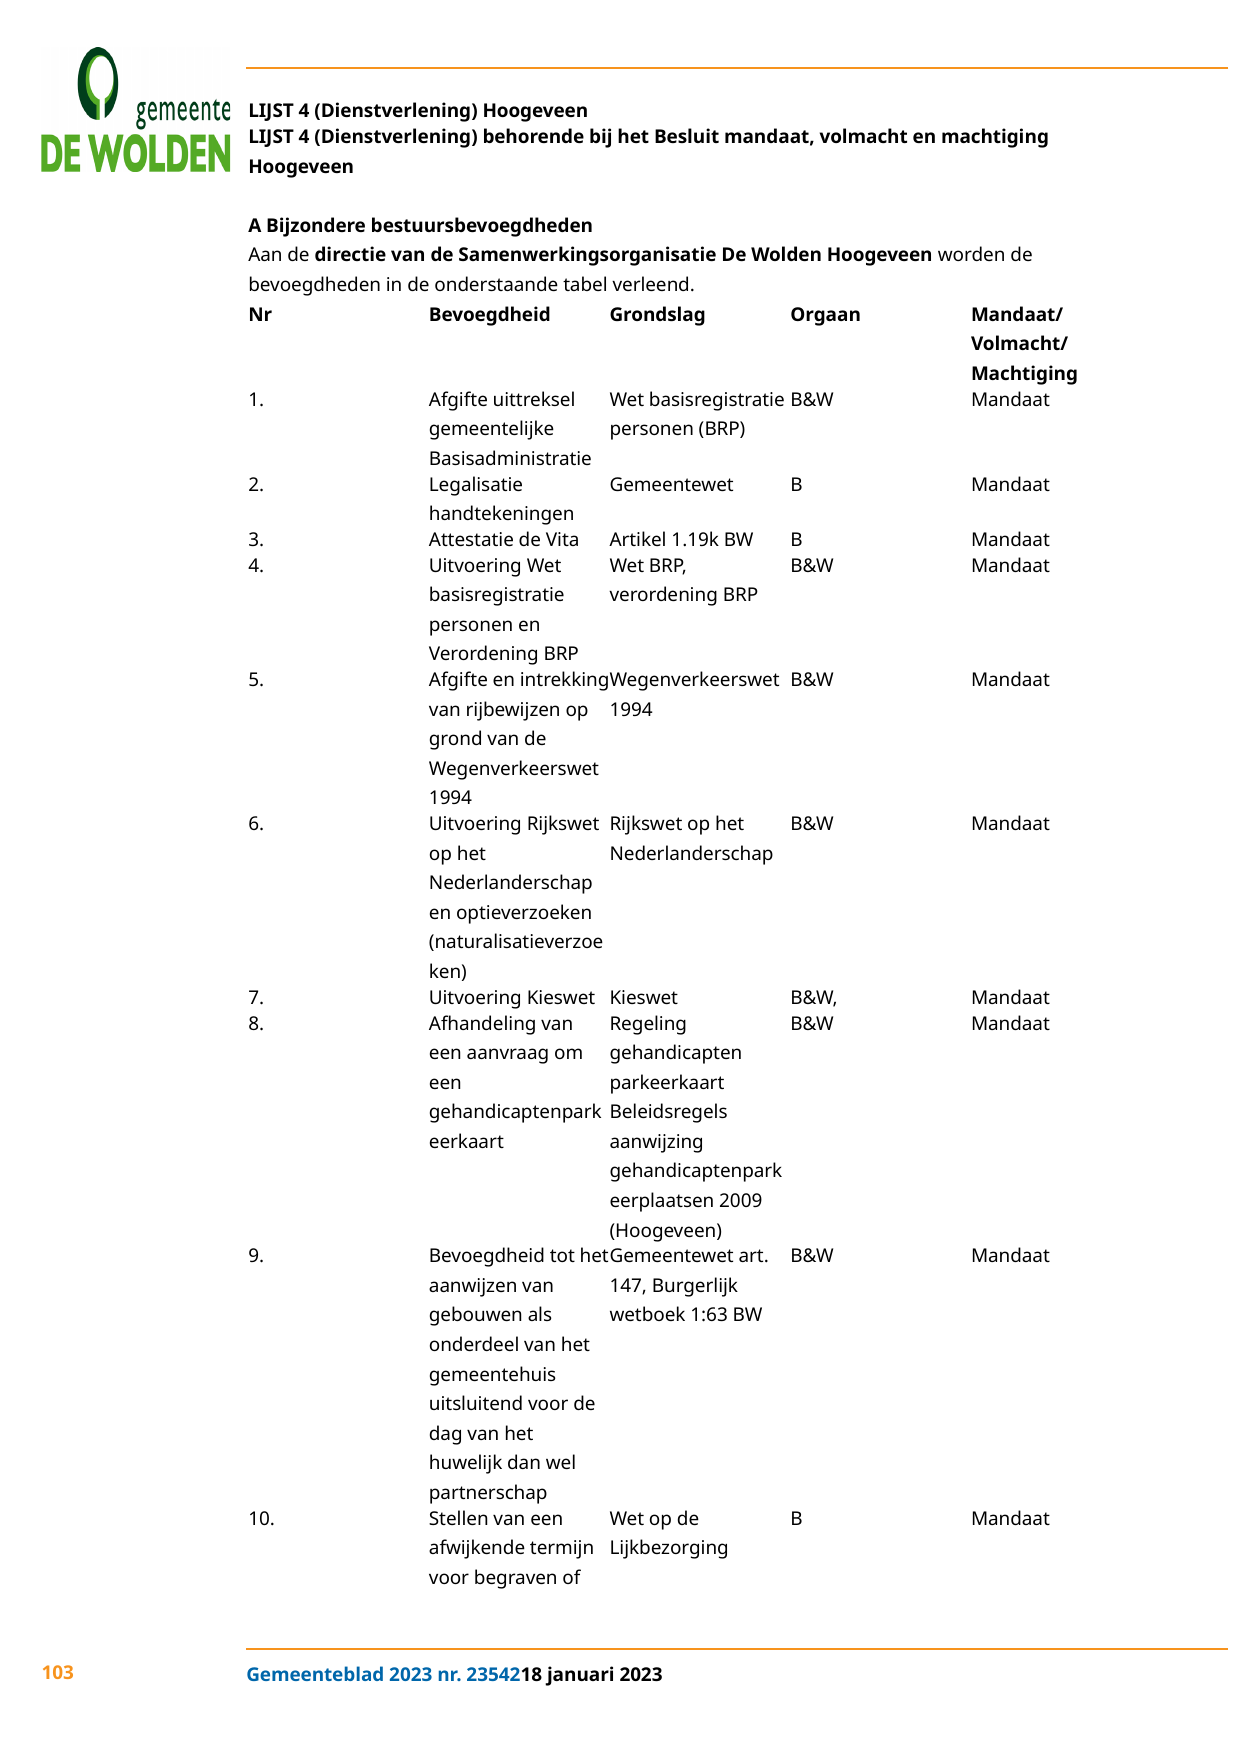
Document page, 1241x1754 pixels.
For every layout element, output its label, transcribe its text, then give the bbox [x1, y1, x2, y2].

table_cell Uitvoering Kieswet [429, 984, 609, 1010]
table_cell [248, 984, 429, 1010]
table_cell [248, 552, 429, 666]
table_cell Mandaat [971, 1505, 1152, 1590]
table_header Grondslag [609, 301, 790, 386]
table_cell Mandaat [971, 471, 1152, 526]
table_cell Kieswet [609, 984, 790, 1010]
table_cell B [790, 471, 971, 526]
table_cell B&W [790, 1243, 971, 1505]
table_cell [248, 1243, 429, 1505]
table_header Mandaat/ Volmacht/ Machtiging [971, 301, 1152, 386]
table_header Bevoegdheid [429, 301, 609, 386]
table_header Nr [248, 301, 429, 386]
table_cell Mandaat [971, 1243, 1152, 1505]
table_cell B&W [790, 386, 971, 471]
text Aan de directie van de Samenwerkingsorganisatie De Wolden Hoogeveen worden de bevoegdheden in de onderstaande tabel verleend. [248, 242, 1152, 297]
table_cell Regeling gehandicapten parkeerkaart Beleidsregels aanwijzing gehandicaptenparkeerplaatsen 2009 (Hoogeveen) [609, 1010, 790, 1242]
table_cell Gemeentewet [609, 471, 790, 526]
table_cell [248, 386, 429, 471]
table_cell B&W, [790, 984, 971, 1010]
table_cell Wegenverkeerswet 1994 [609, 666, 790, 810]
text A Bijzondere bestuursbevoegdheden [248, 212, 1152, 238]
table_cell B [790, 526, 971, 552]
table_cell [248, 1505, 429, 1590]
table_cell B&W [790, 552, 971, 666]
table_cell Uitvoering Wet basisregistratie personen en Verordening BRP [429, 552, 609, 666]
table_cell Mandaat [971, 810, 1152, 984]
picture [41, 47, 231, 172]
table_cell [248, 1010, 429, 1242]
table_cell Stellen van een afwijkende termijn voor begraven of [429, 1505, 609, 1590]
table_cell [248, 666, 429, 810]
table_cell Rijkswet op het Nederlanderschap [609, 810, 790, 984]
text LIJST 4 (Dienstverlening) behorende bij het Besluit mandaat, volmacht en machtiging Hoogeveen [248, 123, 1152, 179]
table_cell Mandaat [971, 386, 1152, 471]
table_cell Mandaat [971, 666, 1152, 810]
table_cell Wet basisregistratie personen (BRP) [609, 386, 790, 471]
table_cell B&W [790, 666, 971, 810]
table_cell B&W [790, 810, 971, 984]
table_cell Mandaat [971, 984, 1152, 1010]
text LIJST 4 (Dienstverlening) Hoogeveen [248, 95, 1152, 123]
table_cell Gemeentewet art. 147, Burgerlijk wetboek 1:63 BW [609, 1243, 790, 1505]
table_cell Attestatie de Vita [429, 526, 609, 552]
table_cell Afhandeling van een aanvraag om een gehandicaptenparkeerkaart [429, 1010, 609, 1242]
table_cell Afgifte en intrekking van rijbewijzen op grond van de Wegenverkeerswet 1994 [429, 666, 609, 810]
table_cell Mandaat [971, 1010, 1152, 1242]
table_cell Legalisatie handtekeningen [429, 471, 609, 526]
table_cell Mandaat [971, 526, 1152, 552]
table_cell Mandaat [971, 552, 1152, 666]
table_cell Uitvoering Rijkswet op het Nederlanderschap en optieverzoeken (naturalisatieverzoeken) [429, 810, 609, 984]
table_header Orgaan [790, 301, 971, 386]
table_cell Wet op de Lijkbezorging [609, 1505, 790, 1590]
table_cell Afgifte uittreksel gemeentelijke Basisadministratie [429, 386, 609, 471]
table_cell Artikel 1.19k BW [609, 526, 790, 552]
table_cell B [790, 1505, 971, 1590]
table_cell B&W [790, 1010, 971, 1242]
table_cell Bevoegdheid tot het aanwijzen van gebouwen als onderdeel van het gemeentehuis uitsluitend voor de dag van het huwelijk dan wel partnerschap [429, 1243, 609, 1505]
table_cell [248, 471, 429, 526]
table_cell [248, 526, 429, 552]
table_cell Wet BRP, verordening BRP [609, 552, 790, 666]
table_cell [248, 810, 429, 984]
